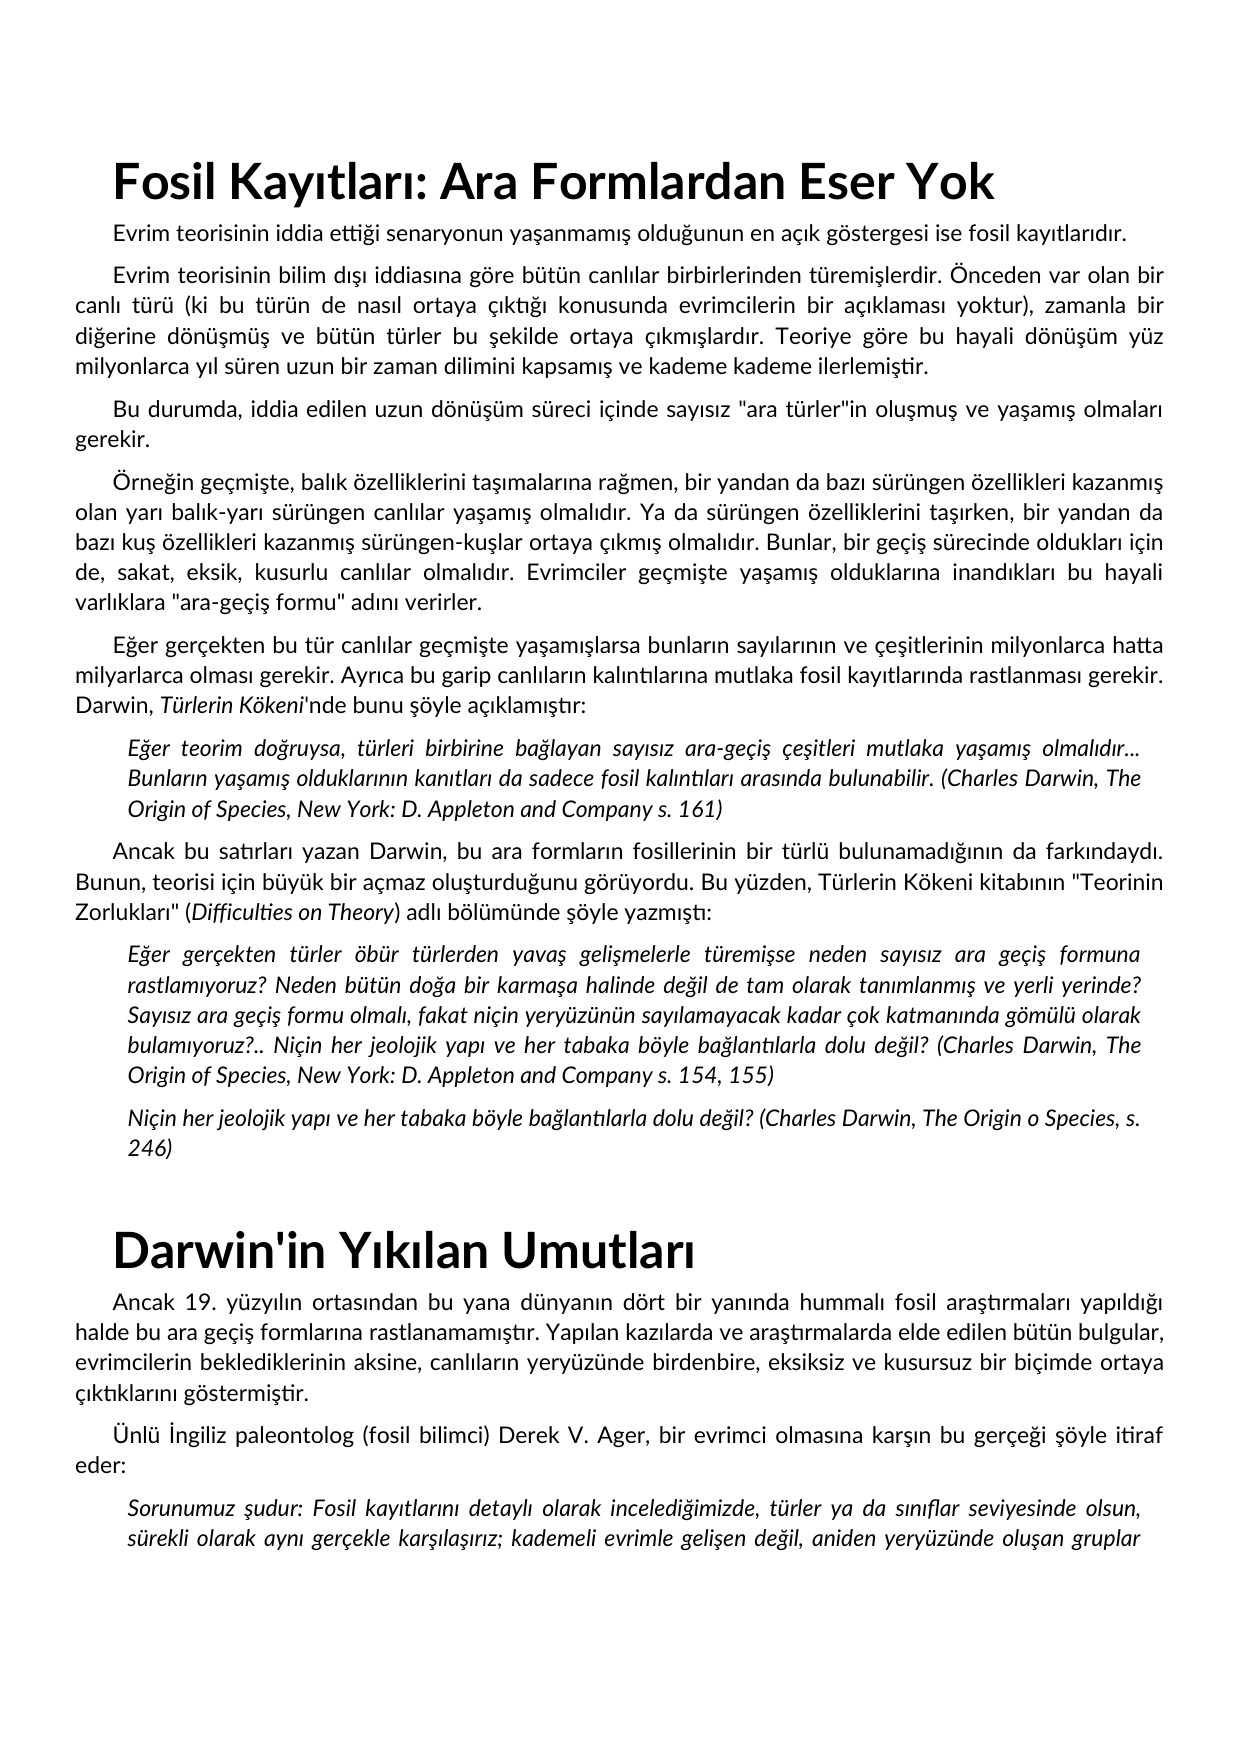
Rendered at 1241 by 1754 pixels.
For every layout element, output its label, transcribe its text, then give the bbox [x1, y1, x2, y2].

text Ünlü İngiliz paleontolog (fosil bilimci) Derek V. Ager, bir evrimci olmasına karşın bu gerçeği şöyle itiraf eder: [75, 1421, 1165, 1479]
text Örneğin geçmişte, balık özelliklerini taşımalarına rağmen, bir yandan da bazı sürüngen özellikleri kazanmış olan yarı balık-yarı sürüngen canlılar yaşamış olmalıdır. Ya da sürüngen özelliklerini taşırken, bir yandan da bazı kuş özellikleri kazanmış sürüngen-kuşlar ortaya çıkmış olmalıdır. Bunlar, bir geçiş sürecinde oldukları için de, sakat, eksik, kusurlu canlılar olmalıdır. Evrimciler geçmişte yaşamış olduklarına inandıkları bu hayali varlıklara "ara-geçiş formu" adını verirler. [75, 467, 1165, 616]
text Evrim teorisinin bilim dışı iddiasına göre bütün canlılar birbirlerinden türemişlerdir. Önceden var olan bir canlı türü (ki bu türün de nasıl ortaya çıktığı konusunda evrimcilerin bir açıklaması yoktur), zamanla bir diğerine dönüşmüş ve bütün türler bu şekilde ortaya çıkmışlardır. Teoriye göre bu hayali dönüşüm yüz milyonlarca yıl süren uzun bir zaman dilimini kapsamış ve kademe kademe ilerlemiştir. [75, 261, 1165, 379]
text Ancak 19. yüzyılın ortasından bu yana dünyanın dört bir yanında hummalı fosil araştırmaları yapıldığı halde bu ara geçiş formlarına rastlanamamıştır. Yapılan kazılarda ve araştırmalarda elde edilen bütün bulgular, evrimcilerin beklediklerinin aksine, canlıların yeryüzünde birdenbire, eksiksiz ve kusursuz bir biçimde ortaya çıktıklarını göstermiştir. [75, 1288, 1165, 1406]
text Bu durumda, iddia edilen uzun dönüşüm süreci içinde sayısız "ara türler"in oluşmuş ve yaşamış olmaları gerekir. [75, 394, 1165, 452]
text Niçin her jeolojik yapı ve her tabaka böyle bağlantılarla dolu değil? (Charles Darwin, The Origin o Species, s. 246) [127, 1104, 1143, 1161]
text Sorunumuz şudur: Fosil kayıtlarını detaylı olarak incelediğimizde, türler ya da sınıflar seviyesinde olsun, sürekli olarak aynı gerçekle karşılaşırız; kademeli evrimle gelişen değil, aniden yeryüzünde oluşan gruplar [127, 1494, 1143, 1552]
subtitle Fosil Kayıtları: Ara Formlardan Eser Yok [112, 150, 1165, 210]
text Evrim teorisinin iddia ettiği senaryonun yaşanmamış olduğunun en açık göstergesi ise fosil kayıtlarıdır. [75, 218, 1165, 246]
text Eğer gerçekten bu tür canlılar geçmişte yaşamışlarsa bunların sayılarının ve çeşitlerinin milyonlarca hatta milyarlarca olması gerekir. Ayrıca bu garip canlıların kalıntılarına mutlaka fosil kayıtlarında rastlanması gerekir. Darwin, Türlerin Kökeni'nde bunu şöyle açıklamıştır: [75, 631, 1165, 719]
text Eğer teorim doğruysa, türleri birbirine bağlayan sayısız ara-geçiş çeşitleri mutlaka yaşamış olmalıdır... Bunların yaşamış olduklarının kanıtları da sadece fosil kalıntıları arasında bulunabilir. (Charles Darwin, The Origin of Species, New York: D. Appleton and Company s. 161) [127, 734, 1143, 822]
text Eğer gerçekten türler öbür türlerden yavaş gelişmelerle türemişse neden sayısız ara geçiş formuna rastlamıyoruz? Neden bütün doğa bir karmaşa halinde değil de tam olarak tanımlanmış ve yerli yerinde? Sayısız ara geçiş formu olmalı, fakat niçin yeryüzünün sayılamayacak kadar çok katmanında gömülü olarak bulamıyoruz?.. Niçin her jeolojik yapı ve her tabaka böyle bağlantılarla dolu değil? (Charles Darwin, The Origin of Species, New York: D. Appleton and Company s. 154, 155) [127, 940, 1143, 1088]
text Ancak bu satırları yazan Darwin, bu ara formların fosillerinin bir türlü bulunamadığının da farkındaydı. Bunun, teorisi için büyük bir açmaz oluşturduğunu görüyordu. Bu yüzden, Türlerin Kökeni kitabının "Teorinin Zorlukları" (Difficulties on Theory) adlı bölümünde şöyle yazmıştı: [75, 837, 1165, 925]
subtitle Darwin'in Yıkılan Umutları [112, 1219, 1165, 1279]
